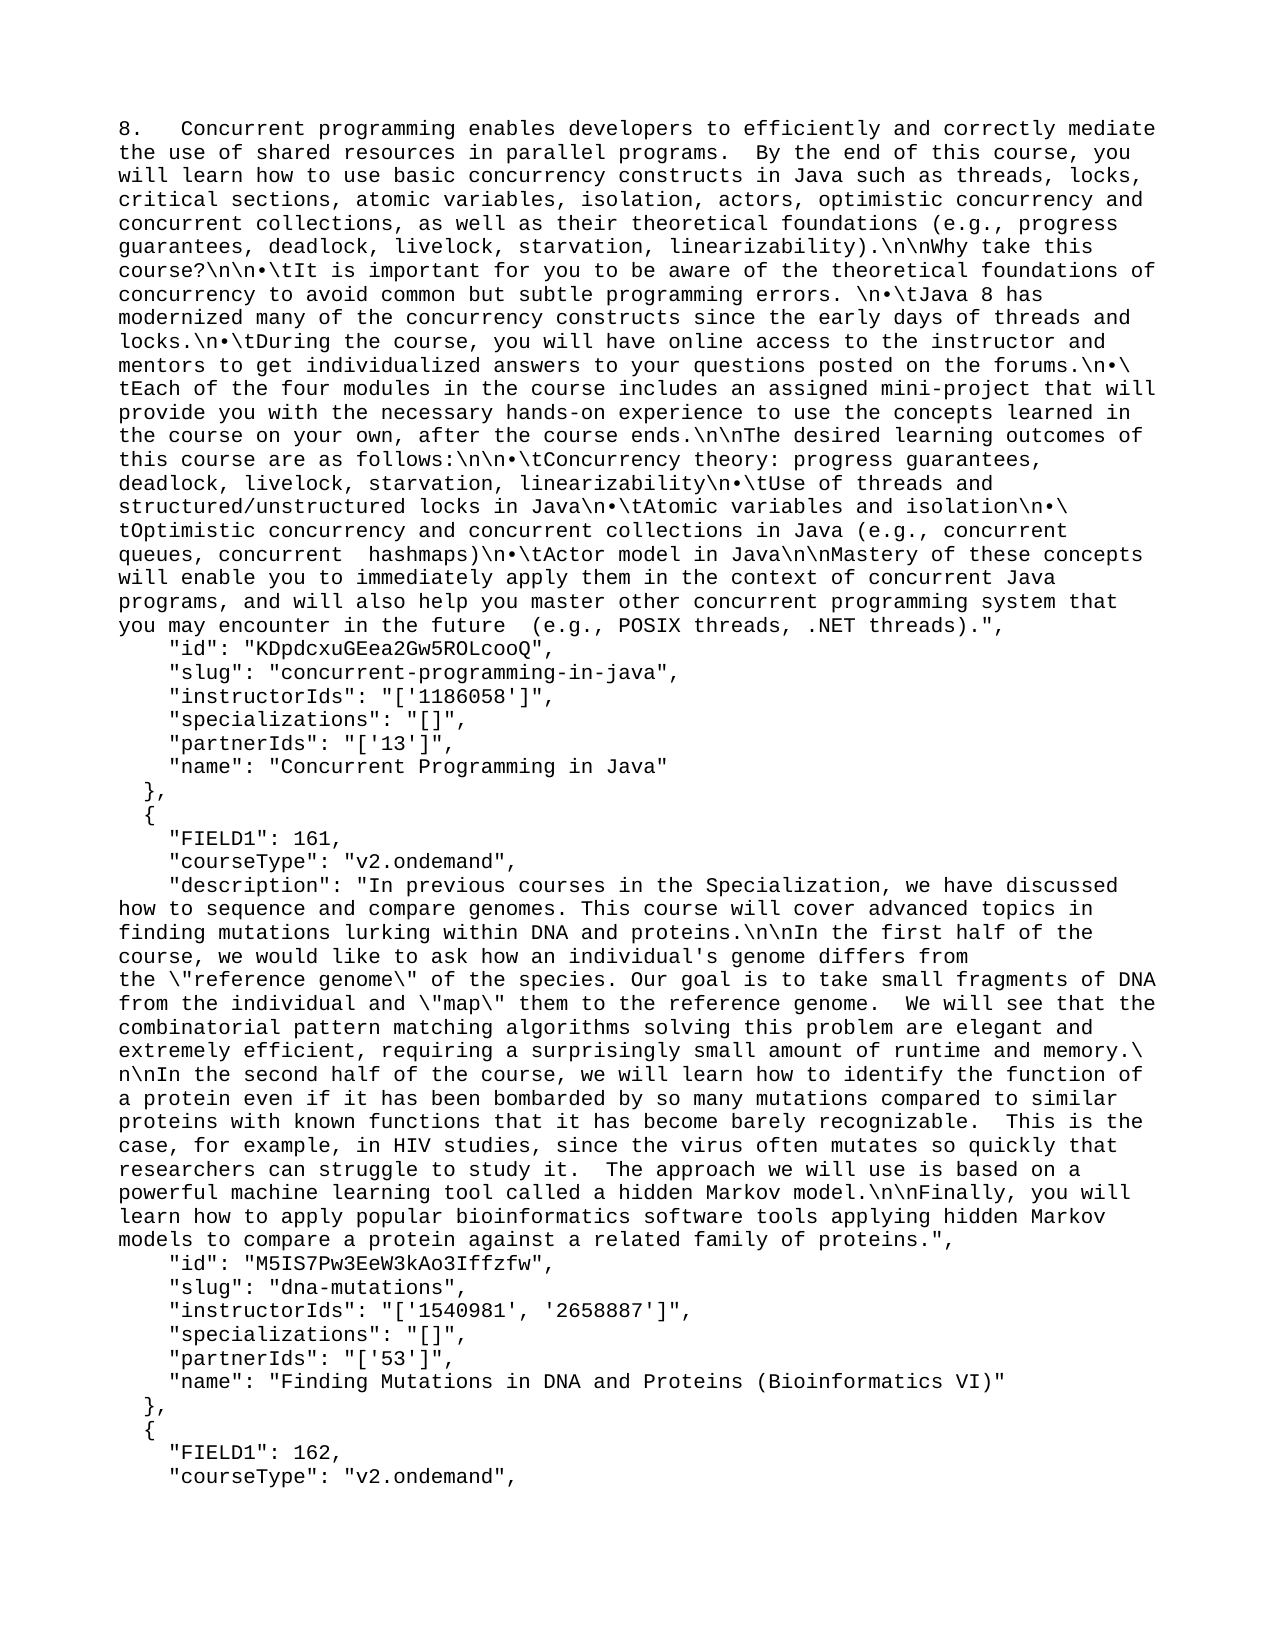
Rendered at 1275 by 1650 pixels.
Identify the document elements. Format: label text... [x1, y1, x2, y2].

text 8. Concurrent programming enables developers to efficiently and correctly mediate the use of shared resources in parallel programs. By the end of this course, you will learn how to use basic concurrency constructs in Java such as threads, locks, critical sections, atomic variables, isolation, actors, optimistic concurrency and concurrent collections, as well as their theoretical foundations (e.g., progress guarantees, deadlock, livelock, starvation, linearizability).\n\nWhy take this course?\n\n•\tIt is important for you to be aware of the theoretical foundations of concurrency to avoid common but subtle programming errors. \n•\tJava 8 has modernized many of the concurrency constructs since the early days of threads and locks.\n•\tDuring the course, you will have online access to the instructor and mentors to get individualized answers to your questions posted on the forums.\n•\tEach of the four modules in the course includes an assigned mini-project that will provide you with the necessary hands-on experience to use the concepts learned in the course on your own, after the course ends.\n\nThe desired learning outcomes of this course are as follows:\n\n•\tConcurrency theory: progress guarantees, deadlock, livelock, starvation, linearizability\n•\tUse of threads and structured/unstructured locks in Java\n•\tAtomic variables and isolation\n•\tOptimistic concurrency and concurrent collections in Java (e.g., concurrent queues, concurrent hashmaps)\n•\tActor model in Java\n\nMastery of these concepts will enable you to immediately apply them in the context of concurrent Java programs, and will also help you master other concurrent programming system that you may encounter in the future (e.g., POSIX threads, .NET threads).", [118, 118, 1157, 638]
text "name": "Concurrent Programming in Java" [118, 757, 1157, 780]
text "instructorIds": "['1186058']", [118, 686, 1157, 709]
text "FIELD1": 162, [118, 1442, 1157, 1466]
text "specializations": "[]", [118, 709, 1157, 733]
text "partnerIds": "['53']", [118, 1348, 1157, 1371]
text "specializations": "[]", [118, 1324, 1157, 1348]
text { [118, 1419, 1157, 1442]
text }, [118, 1395, 1157, 1419]
text }, [118, 780, 1157, 804]
text "FIELD1": 161, [118, 827, 1157, 851]
text "description": "In previous courses in the Specialization, we have discussed how to sequence and compare genomes. This course will cover advanced topics in finding mutations lurking within DNA and proteins.\n\nIn the first half of the course, we would like to ask how an individual's genome differs from the \"reference genome\" of the species. Our goal is to take small fragments of DNA from the individual and \"map\" them to the reference genome. We will see that the combinatorial pattern matching algorithms solving this problem are elegant and extremely efficient, requiring a surprisingly small amount of runtime and memory.\n\nIn the second half of the course, we will learn how to identify the function of a protein even if it has been bombarded by so many mutations compared to similar proteins with known functions that it has become barely recognizable. This is the case, for example, in HIV studies, since the virus often mutates so quickly that researchers can struggle to study it. The approach we will use is based on a powerful machine learning tool called a hidden Markov model.\n\nFinally, you will learn how to apply popular bioinformatics software tools applying hidden Markov models to compare a protein against a related family of proteins.", [118, 875, 1157, 1253]
text "courseType": "v2.ondemand", [118, 851, 1157, 875]
text "partnerIds": "['13']", [118, 733, 1157, 757]
text { [118, 804, 1157, 827]
text "name": "Finding Mutations in DNA and Proteins (Bioinformatics VI)" [118, 1371, 1157, 1395]
text "instructorIds": "['1540981', '2658887']", [118, 1300, 1157, 1324]
text "slug": "dna-mutations", [118, 1277, 1157, 1300]
text "id": "M5IS7Pw3EeW3kAo3Iffzfw", [118, 1253, 1157, 1277]
text "id": "KDpdcxuGEea2Gw5ROLcooQ", [118, 638, 1157, 662]
text "slug": "concurrent-programming-in-java", [118, 662, 1157, 686]
text "courseType": "v2.ondemand", [118, 1466, 1157, 1489]
